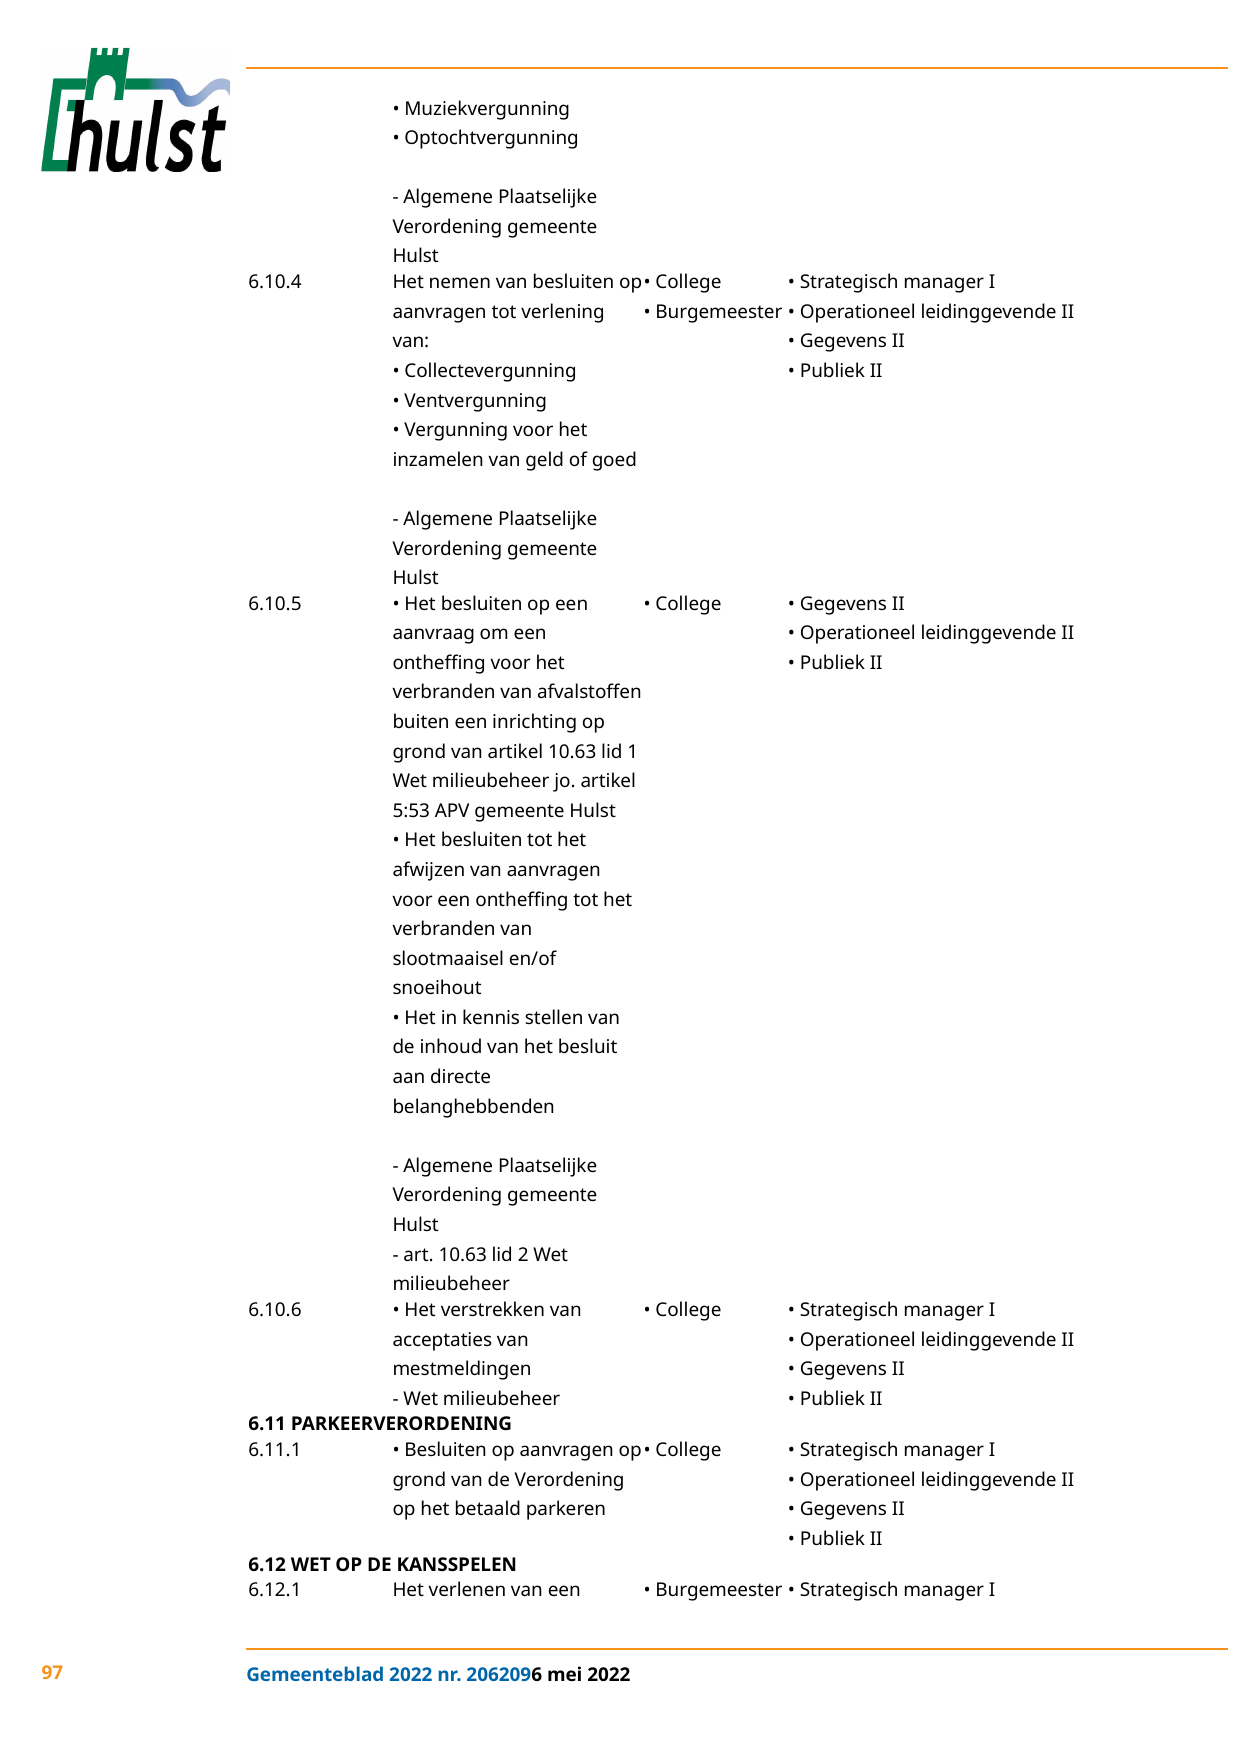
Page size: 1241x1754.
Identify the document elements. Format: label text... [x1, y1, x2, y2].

table_cell • Strategisch manager I • Operationeel leidinggevende II • Gegevens II • Publiek II [788, 1296, 1152, 1411]
table_cell • College [643, 1436, 788, 1551]
table_cell • Gegevens II • Operationeel leidinggevende II • Publiek II [788, 590, 1152, 1296]
table_cell [248, 95, 392, 268]
table_cell • Het verstrekken van acceptaties van mestmeldingen - Wet milieubeheer [392, 1296, 643, 1411]
table_cell 6.10.5 [248, 590, 392, 1296]
table_cell Het nemen van besluiten op aanvragen tot verlening van: • Collectevergunning • Ventvergunning • Vergunning voor het inzamelen van geld of goed - Algemene Plaatselijke Verordening gemeente Hulst [392, 269, 643, 590]
table_cell 6.11 PARKEERVERORDENING [248, 1411, 1152, 1436]
table_cell • Besluiten op aanvragen op grond van de Verordening op het betaald parkeren [392, 1436, 643, 1551]
table_cell [788, 95, 1152, 268]
table_cell • Strategisch manager I • Operationeel leidinggevende II • Gegevens II • Publiek II [788, 1436, 1152, 1551]
table_cell 6.10.4 [248, 269, 392, 590]
table_cell • College [643, 1296, 788, 1411]
table_cell • Strategisch manager I [788, 1577, 1152, 1602]
picture [41, 47, 231, 172]
table_cell Het verlenen van een [392, 1577, 643, 1602]
table_cell 6.12 WET OP DE KANSSPELEN [248, 1551, 1152, 1577]
table_cell [643, 95, 788, 268]
table_cell • Strategisch manager I • Operationeel leidinggevende II • Gegevens II • Publiek II [788, 269, 1152, 590]
table_cell 6.11.1 [248, 1436, 392, 1551]
table_cell • Het besluiten op een aanvraag om een ontheffing voor het verbranden van afvalstoffen buiten een inrichting op grond van artikel 10.63 lid 1 Wet milieubeheer jo. artikel 5:53 APV gemeente Hulst • Het besluiten tot het afwijzen van aanvragen voor een ontheffing tot het verbranden van slootmaaisel en/of snoeihout • Het in kennis stellen van de inhoud van het besluit aan directe belanghebbenden - Algemene Plaatselijke Verordening gemeente Hulst - art. 10.63 lid 2 Wet milieubeheer [392, 590, 643, 1296]
table_cell 6.12.1 [248, 1577, 392, 1602]
table_cell 6.10.6 [248, 1296, 392, 1411]
table_cell • College [643, 590, 788, 1296]
table_cell • Muziekvergunning • Optochtvergunning - Algemene Plaatselijke Verordening gemeente Hulst [392, 95, 643, 268]
table_cell • Burgemeester [643, 1577, 788, 1602]
table_cell • College • Burgemeester [643, 269, 788, 590]
